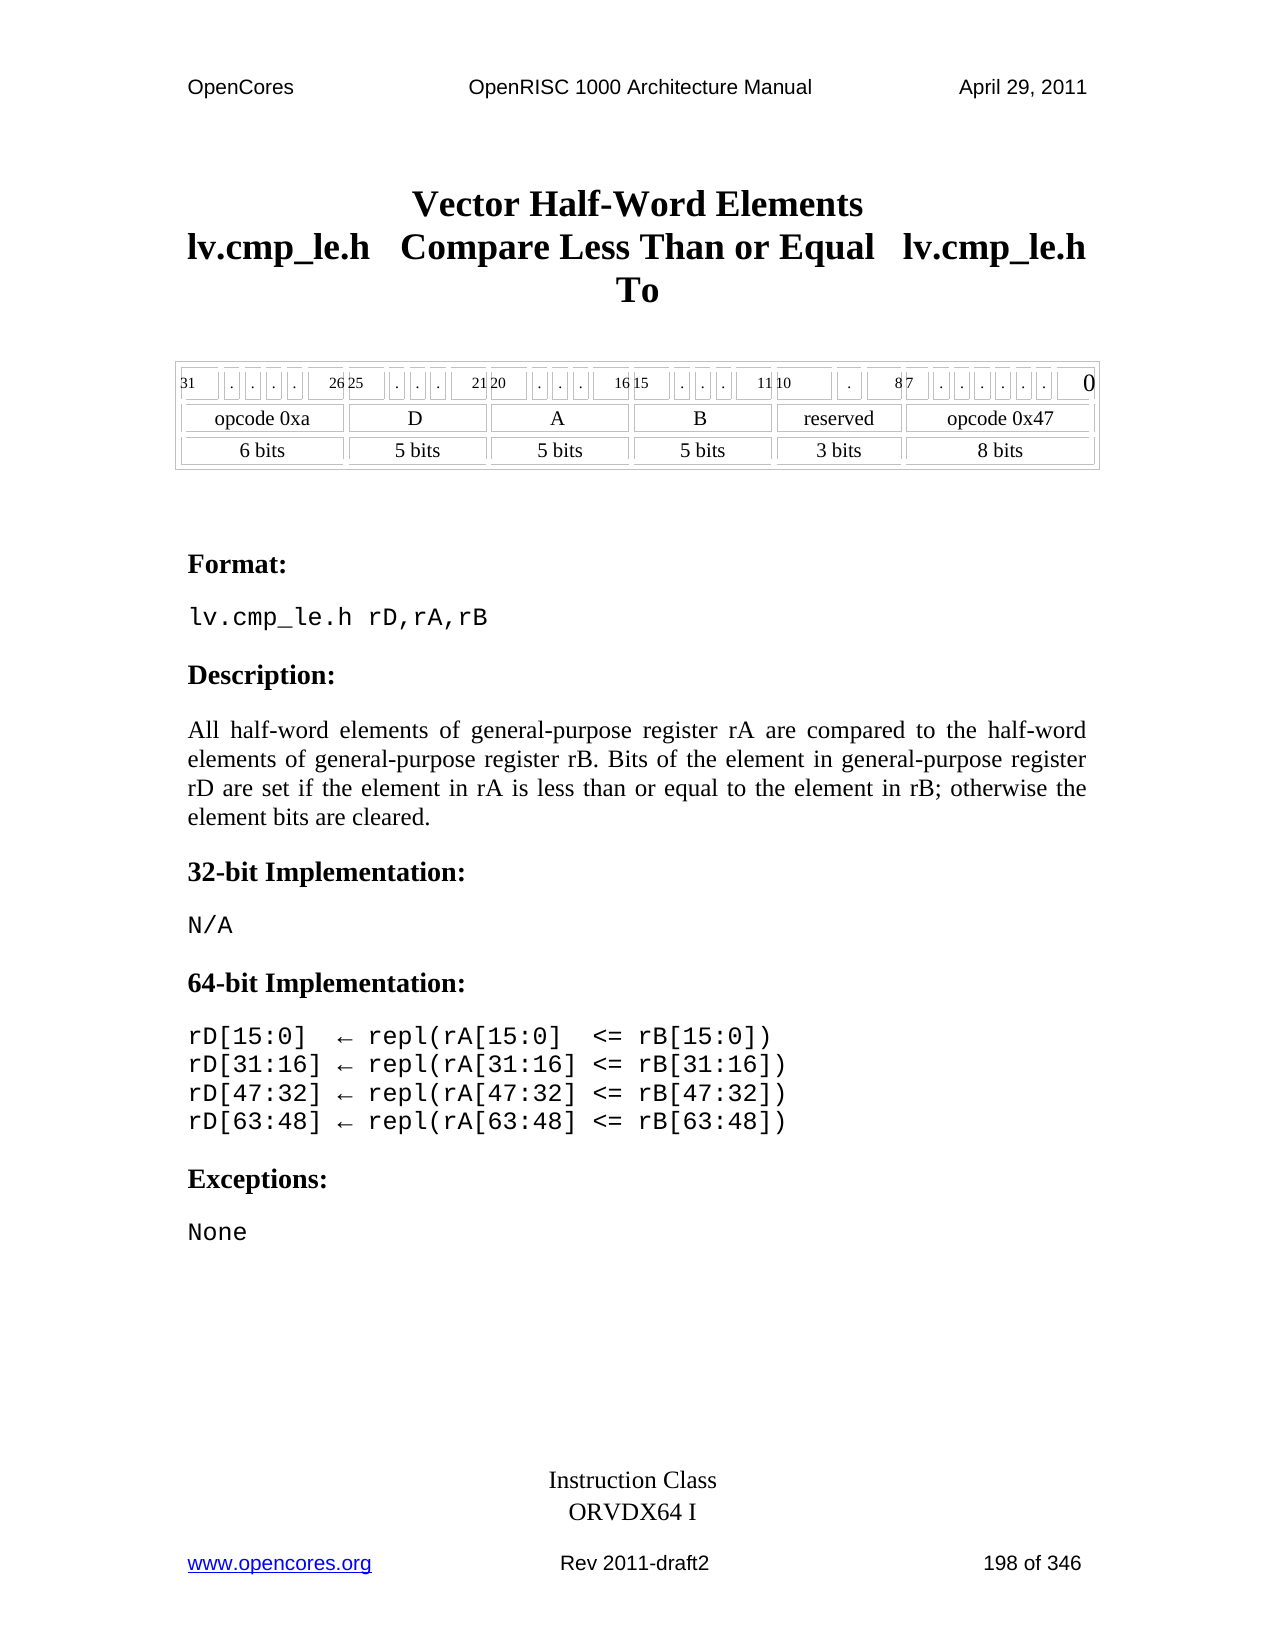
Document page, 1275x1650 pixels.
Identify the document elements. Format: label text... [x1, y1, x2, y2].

text 64-bit Implementation: [187, 966, 1087, 998]
text lv.cmp_le.h rD,rA,rB [187, 604, 1087, 633]
text N/A [187, 913, 1087, 941]
text All half-word elements of general-purpose register rA are compared to the half-word elements of general-purpose register rB. Bits of the element in general-purpose register rD are set if the element in rA is less than or equal to the element in rB; otherwise the element bits are cleared. [187, 715, 1087, 830]
text 32-bit Implementation: [187, 855, 1087, 888]
text None [187, 1219, 1087, 1247]
text rD[15:0] ← repl(rA[15:0] <= rB[15:0]) rD[31:16] ← repl(rA[31:16] <= rB[31:16]) rD[47:32] ← repl(rA[47:32] <= rB[47:32]) rD[63:48] ← repl(rA[63:48] <= rB[63:48]) [187, 1023, 1087, 1137]
text Exceptions: [187, 1162, 1087, 1194]
text Format: [187, 547, 1087, 579]
text Description: [187, 658, 1087, 690]
